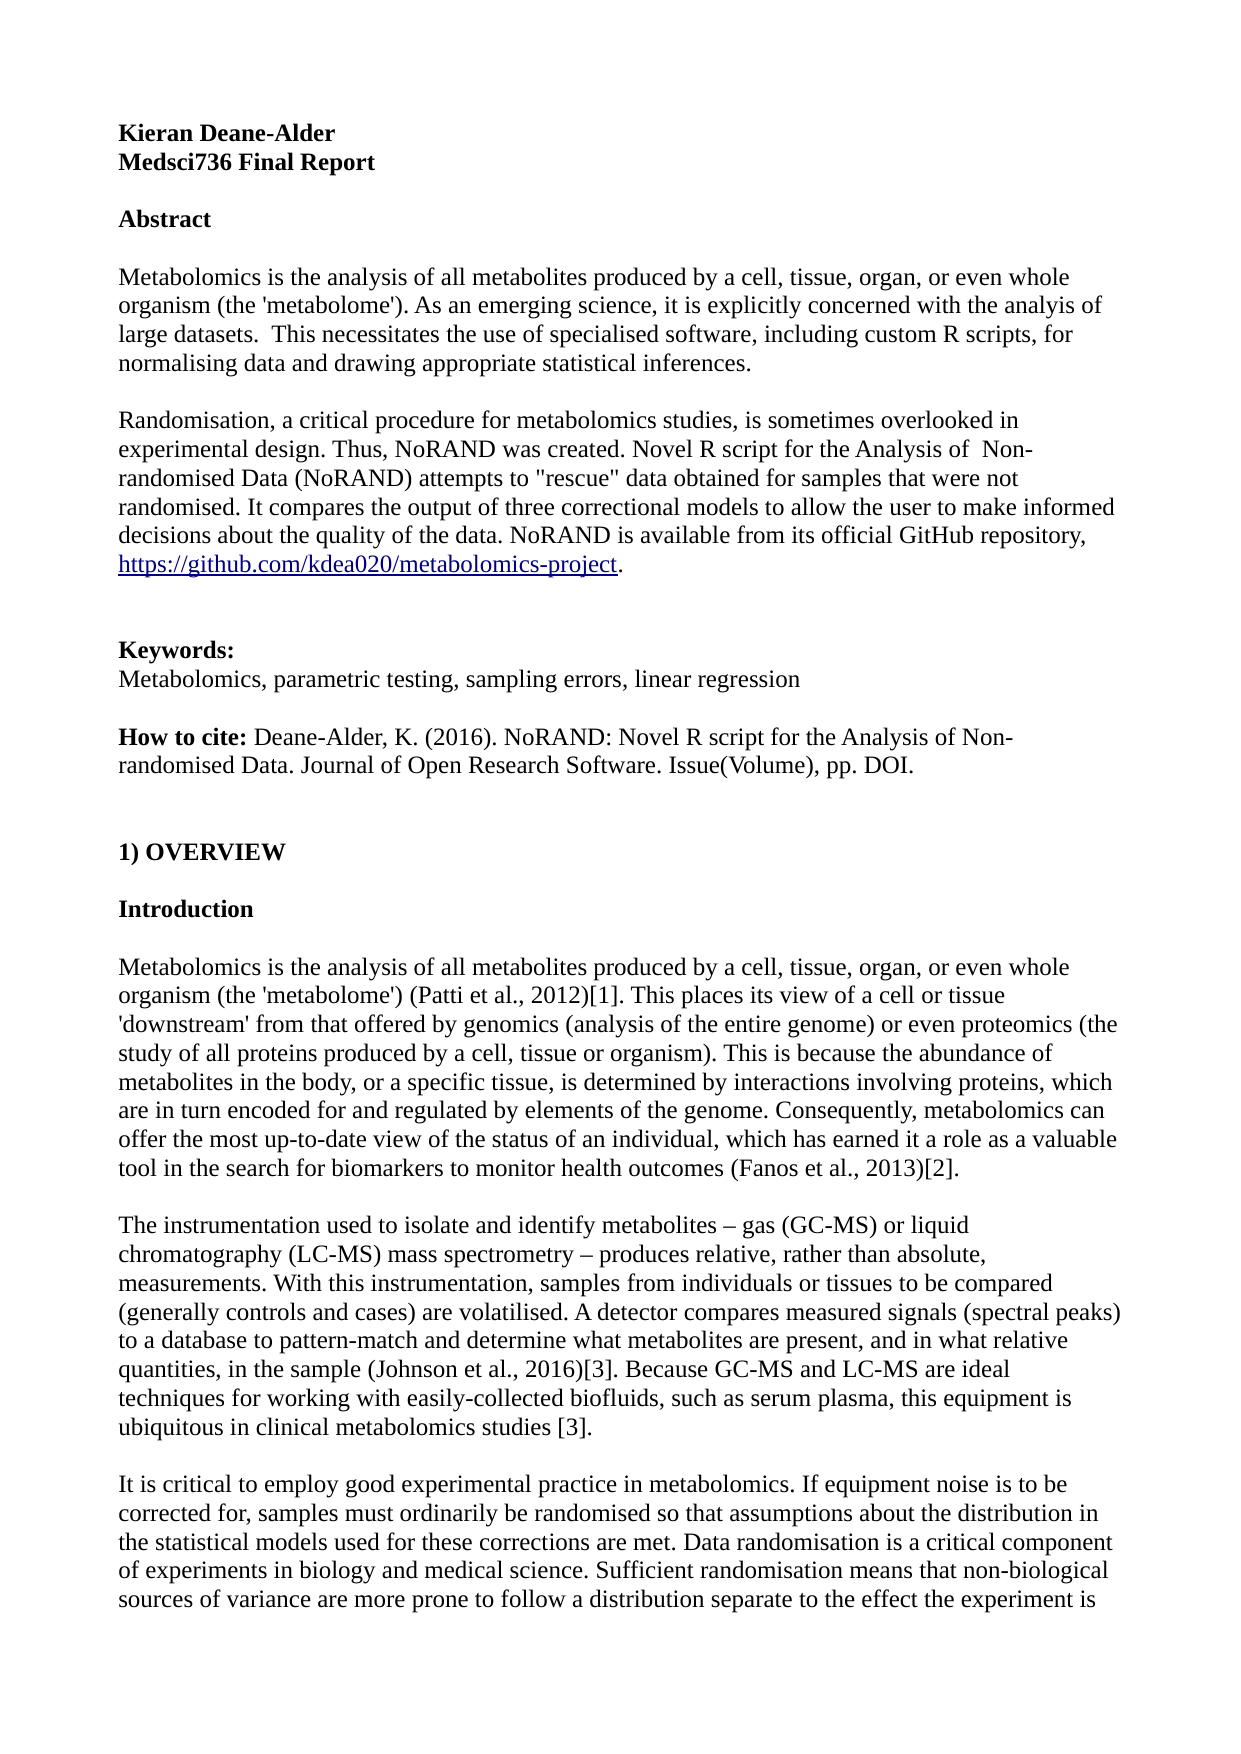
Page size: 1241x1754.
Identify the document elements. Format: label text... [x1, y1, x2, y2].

text Metabolomics is the analysis of all metabolites produced by a cell, tissue, organ, or even whole organism (the 'metabolome'). As an emerging science, it is explicitly concerned with the analyis of large datasets. This necessitates the use of specialised software, including custom R scripts, for normalising data and drawing appropriate statistical inferences. [118, 262, 1122, 377]
text It is critical to employ good experimental practice in metabolomics. If equipment noise is to be corrected for, samples must ordinarily be randomised so that assumptions about the distribution in the statistical models used for these corrections are met. Data randomisation is a critical component of experiments in biology and medical science. Sufficient randomisation means that non-biological sources of variance are more prone to follow a distribution separate to the effect the experiment is [118, 1469, 1122, 1613]
text Medsci736 Final Report [118, 147, 1122, 176]
text The instrumentation used to isolate and identify metabolites – gas (GC-MS) or liquid chromatography (LC-MS) mass spectrometry – produces relative, rather than absolute, measurements. With this instrumentation, samples from individuals or tissues to be compared (generally controls and cases) are volatilised. A detector compares measured signals (spectral peaks) to a database to pattern-match and determine what metabolites are present, and in what relative quantities, in the sample (Johnson et al., 2016)[3]. Because GC-MS and LC-MS are ideal techniques for working with easily-collected biofluids, such as serum plasma, this equipment is ubiquitous in clinical metabolomics studies [3]. [118, 1211, 1122, 1441]
text Introduction [118, 894, 1122, 923]
text Metabolomics is the analysis of all metabolites produced by a cell, tissue, organ, or even whole organism (the 'metabolome') (Patti et al., 2012)[1]. This places its view of a cell or tissue 'downstream' from that offered by genomics (analysis of the entire genome) or even proteomics (the study of all proteins produced by a cell, tissue or organism). This is because the abundance of metabolites in the body, or a specific tissue, is determined by interactions involving proteins, which are in turn encoded for and regulated by elements of the genome. Consequently, metabolomics can offer the most up-to-date view of the status of an individual, which has earned it a role as a valuable tool in the search for biomarkers to monitor health outcomes (Fanos et al., 2013)[2]. [118, 952, 1122, 1182]
text Kieran Deane-Alder [118, 118, 1122, 147]
text Keywords: [118, 636, 1122, 664]
text 1) OVERVIEW [118, 837, 1122, 866]
text Abstract [118, 204, 1122, 233]
text Randomisation, a critical procedure for metabolomics studies, is sometimes overlooked in experimental design. Thus, NoRAND was created. Novel R script for the Analysis of Non-randomised Data (NoRAND) attempts to "rescue" data obtained for samples that were not randomised. It compares the output of three correctional models to allow the user to make informed decisions about the quality of the data. NoRAND is available from its official GitHub repository, https://github.com/kdea020/metabolomics-project. [118, 406, 1122, 578]
text How to cite: Deane-Alder, K. (2016). NoRAND: Novel R script for the Analysis of Non-randomised Data. Journal of Open Research Software. Issue(Volume), pp. DOI. [118, 722, 1122, 779]
text Metabolomics, parametric testing, sampling errors, linear regression [118, 664, 1122, 693]
